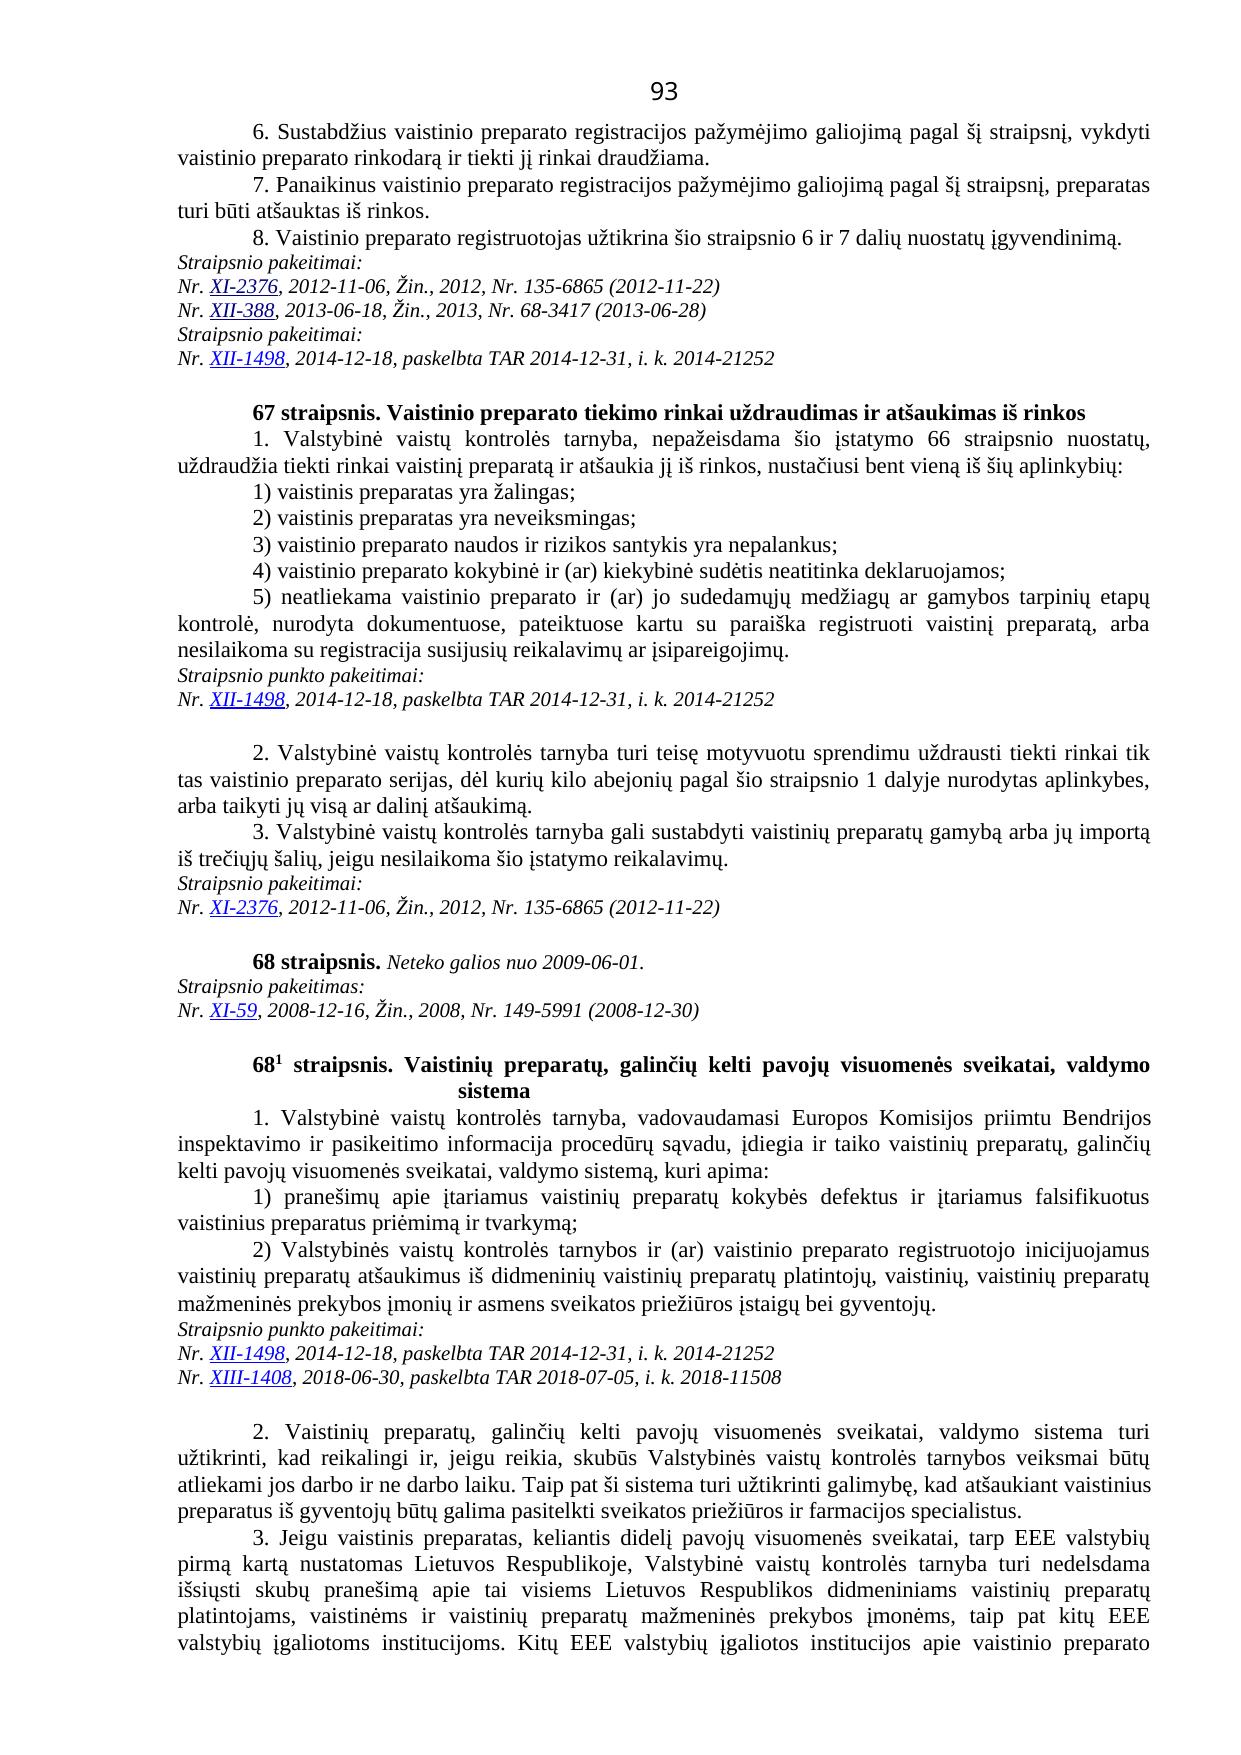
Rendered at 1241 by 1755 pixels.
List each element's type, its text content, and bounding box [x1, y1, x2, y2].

text Nr. XI-59, 2008-12-16, Žin., 2008, Nr. 149-5991 (2008-12-30) [177, 998, 1152, 1022]
text Nr. XI-2376, 2012-11-06, Žin., 2012, Nr. 135-6865 (2012-11-22) [177, 895, 1152, 919]
text Straipsnio pakeitimai: [177, 250, 1152, 274]
text Straipsnio punkto pakeitimai: [177, 662, 1152, 687]
text 1) pranešimų apie įtariamus vaistinių preparatų kokybės defektus ir įtariamus falsifikuotus vaistinius preparatus priėmimą ir tvarkymą; [177, 1183, 1152, 1236]
text 3) vaistinio preparato naudos ir rizikos santykis yra nepalankus; [177, 531, 1152, 557]
text Nr. XI-2376, 2012-11-06, Žin., 2012, Nr. 135-6865 (2012-11-22) [177, 274, 1152, 298]
text 2) vaistinis preparatas yra neveiksmingas; [177, 504, 1152, 531]
text 2) Valstybinės vaistų kontrolės tarnybos ir (ar) vaistinio preparato registruotojo inicijuojamus vaistinių preparatų atšaukimus iš didmeninių vaistinių preparatų platintojų, vaistinių, vaistinių preparatų mažmeninės prekybos įmonių ir asmens sveikatos priežiūros įstaigų bei gyventojų. [177, 1236, 1152, 1317]
text 681 straipsnis. Vaistinių preparatų, galinčių kelti pavojų visuomenės sveikatai, valdymo sistema [252, 1051, 1152, 1104]
text 1. Valstybinė vaistų kontrolės tarnyba, vadovaudamasi Europos Komisijos priimtu Bendrijos inspektavimo ir pasikeitimo informacija procedūrų sąvadu, įdiegia ir taiko vaistinių preparatų, galinčių kelti pavojų visuomenės sveikatai, valdymo sistemą, kuri apima: [177, 1104, 1152, 1183]
text 8. Vaistinio preparato registruotojas užtikrina šio straipsnio 6 ir 7 dalių nuostatų įgyvendinimą. [177, 223, 1152, 250]
text Straipsnio punkto pakeitimai: [177, 1317, 1152, 1341]
text 3. Jeigu vaistinis preparatas, keliantis didelį pavojų visuomenės sveikatai, tarp EEE valstybių pirmą kartą nustatomas Lietuvos Respublikoje, Valstybinė vaistų kontrolės tarnyba turi nedelsdama išsiųsti skubų pranešimą apie tai visiems Lietuvos Respublikos didmeniniams vaistinių preparatų platintojams, vaistinėms ir vaistinių preparatų mažmeninės prekybos įmonėms, taip pat kitų EEE valstybių įgaliotoms institucijoms. Kitų EEE valstybių įgaliotos institucijos apie vaistinio preparato [177, 1523, 1152, 1655]
text Nr. XII-1498, 2014-12-18, paskelbta TAR 2014-12-31, i. k. 2014-21252 [177, 1341, 1152, 1365]
text Nr. XII-1498, 2014-12-18, paskelbta TAR 2014-12-31, i. k. 2014-21252 [177, 346, 1152, 370]
text Nr. XII-1498, 2014-12-18, paskelbta TAR 2014-12-31, i. k. 2014-21252 [177, 687, 1152, 711]
text 67 straipsnis. Vaistinio preparato tiekimo rinkai uždraudimas ir atšaukimas iš rinkos [252, 399, 1152, 425]
text 6. Sustabdžius vaistinio preparato registracijos pažymėjimo galiojimą pagal šį straipsnį, vykdyti vaistinio preparato rinkodarą ir tiekti jį rinkai draudžiama. [177, 118, 1152, 171]
text Nr. XII-388, 2013-06-18, Žin., 2013, Nr. 68-3417 (2013-06-28) [177, 298, 1152, 322]
text Straipsnio pakeitimai: [177, 871, 1152, 895]
text 2. Vaistinių preparatų, galinčių kelti pavojų visuomenės sveikatai, valdymo sistema turi užtikrinti, kad reikalingi ir, jeigu reikia, skubūs Valstybinės vaistų kontrolės tarnybos veiksmai būtų atliekami jos darbo ir ne darbo laiku. Taip pat ši sistema turi užtikrinti galimybę, kad atšaukiant vaistinius preparatus iš gyventojų būtų galima pasitelkti sveikatos priežiūros ir farmacijos specialistus. [177, 1418, 1152, 1523]
text 3. Valstybinė vaistų kontrolės tarnyba gali sustabdyti vaistinių preparatų gamybą arba jų importą iš trečiųjų šalių, jeigu nesilaikoma šio įstatymo reikalavimų. [177, 818, 1152, 871]
text Straipsnio pakeitimas: [177, 974, 1152, 998]
text Nr. XIII-1408, 2018-06-30, paskelbta TAR 2018-07-05, i. k. 2018-11508 [177, 1365, 1152, 1389]
text 5) neatliekama vaistinio preparato ir (ar) jo sudedamųjų medžiagų ar gamybos tarpinių etapų kontrolė, nurodyta dokumentuose, pateiktuose kartu su paraiška registruoti vaistinį preparatą, arba nesilaikoma su registracija susijusių reikalavimų ar įsipareigojimų. [177, 583, 1152, 662]
text 2. Valstybinė vaistų kontrolės tarnyba turi teisę motyvuotu sprendimu uždrausti tiekti rinkai tik tas vaistinio preparato serijas, dėl kurių kilo abejonių pagal šio straipsnio 1 dalyje nurodytas aplinkybes, arba taikyti jų visą ar dalinį atšaukimą. [177, 739, 1152, 818]
text 1. Valstybinė vaistų kontrolės tarnyba, nepažeisdama šio įstatymo 66 straipsnio nuostatų, uždraudžia tiekti rinkai vaistinį preparatą ir atšaukia jį iš rinkos, nustačiusi bent vieną iš šių aplinkybių: [177, 425, 1152, 478]
text 4) vaistinio preparato kokybinė ir (ar) kiekybinė sudėtis neatitinka deklaruojamos; [177, 557, 1152, 583]
text 68 straipsnis. Neteko galios nuo 2009-06-01. [177, 948, 1152, 974]
text Straipsnio pakeitimai: [177, 322, 1152, 346]
text 1) vaistinis preparatas yra žalingas; [177, 478, 1152, 504]
text 7. Panaikinus vaistinio preparato registracijos pažymėjimo galiojimą pagal šį straipsnį, preparatas turi būti atšauktas iš rinkos. [177, 171, 1152, 223]
